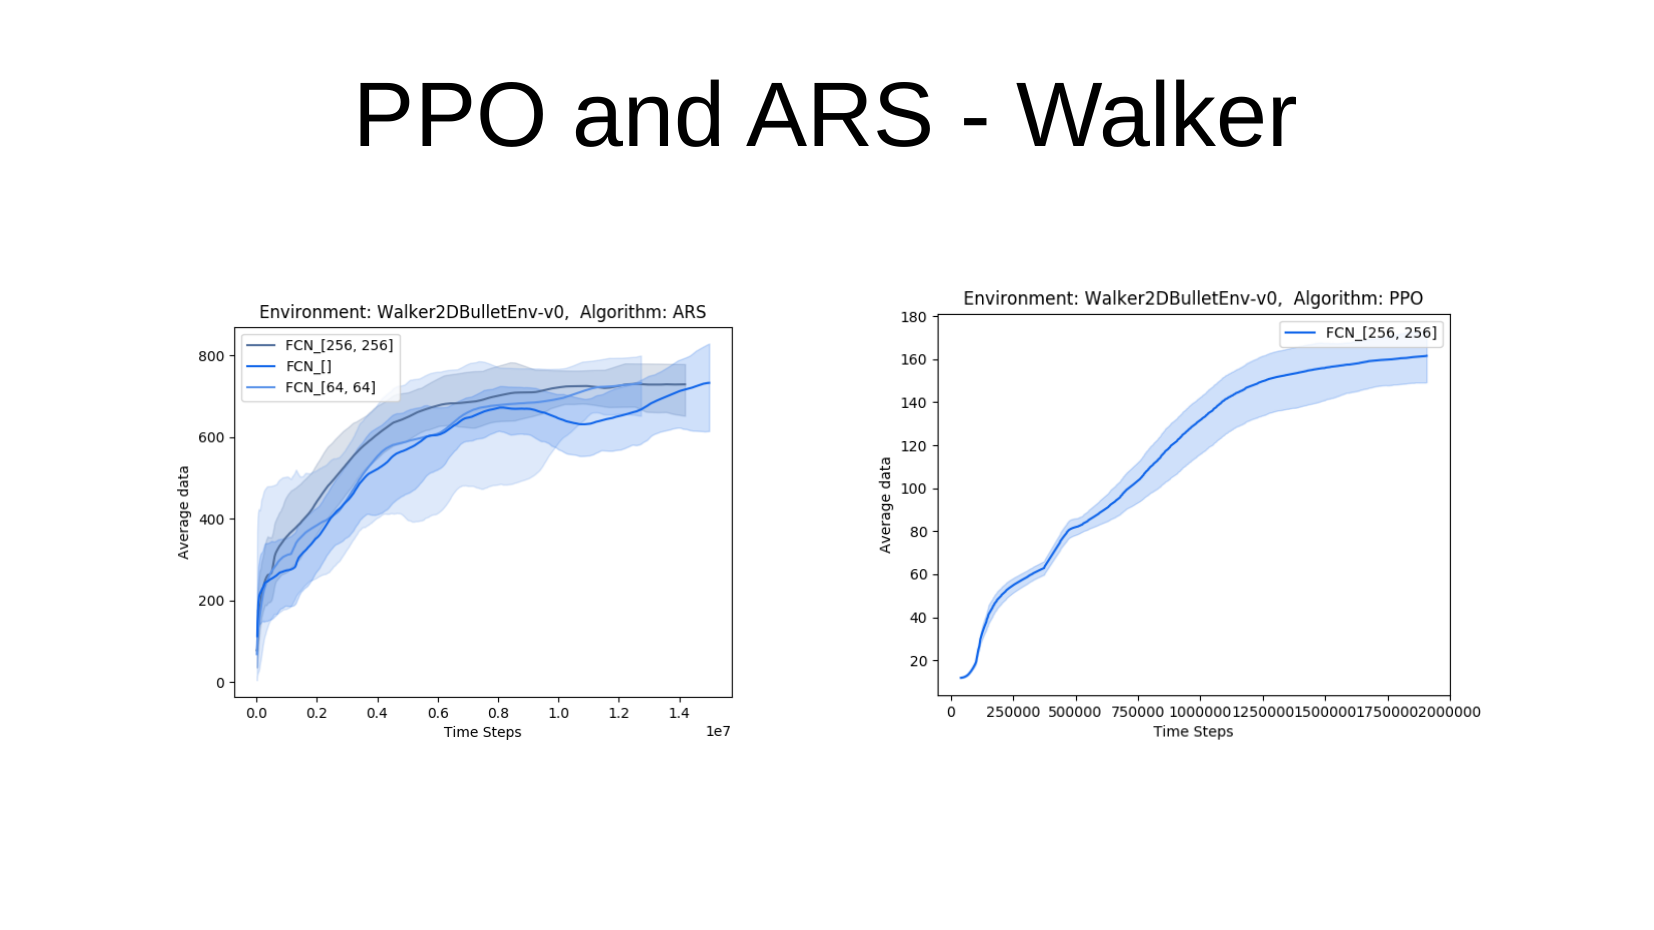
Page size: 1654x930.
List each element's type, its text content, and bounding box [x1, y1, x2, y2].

picture [855, 254, 1516, 751]
picture [154, 269, 796, 751]
title PPO and ARS - Walker [82, 37, 1571, 193]
